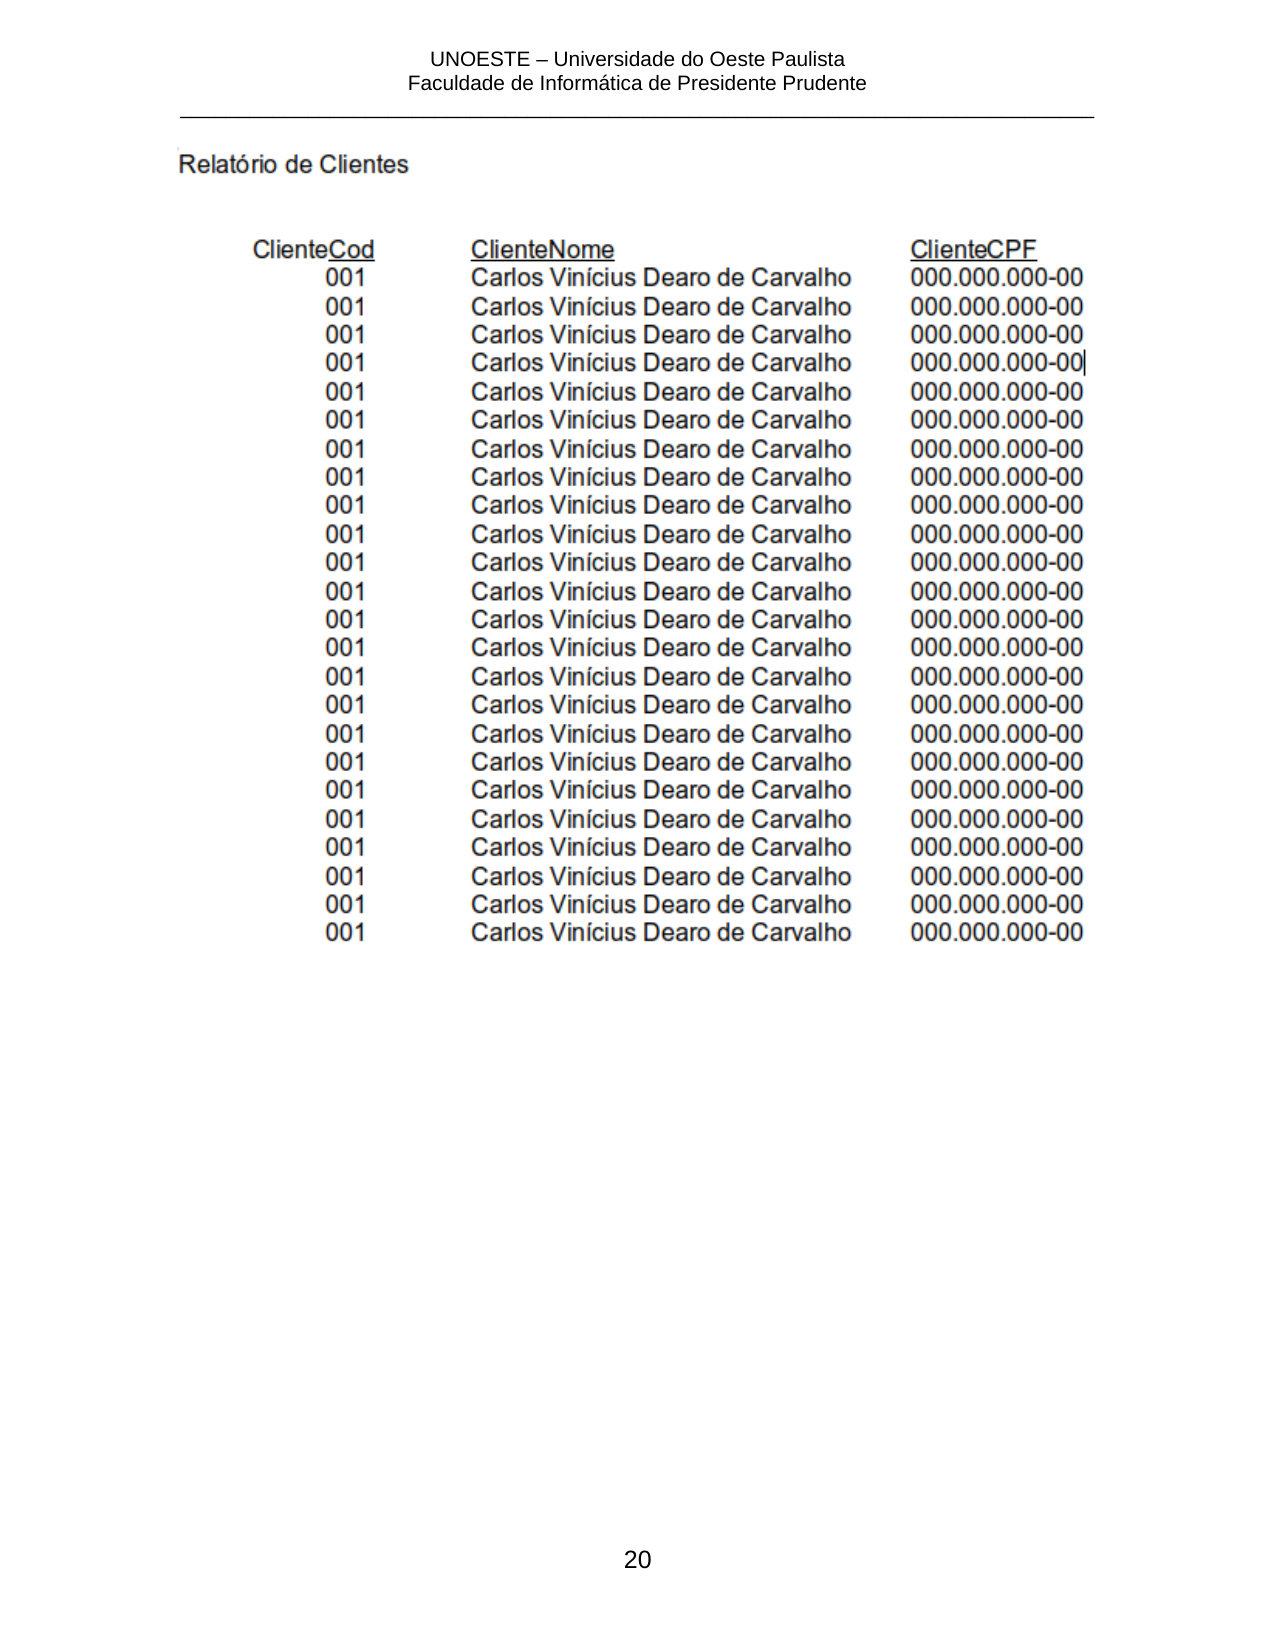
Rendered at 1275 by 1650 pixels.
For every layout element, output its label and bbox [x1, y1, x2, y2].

picture [177, 147, 1098, 949]
